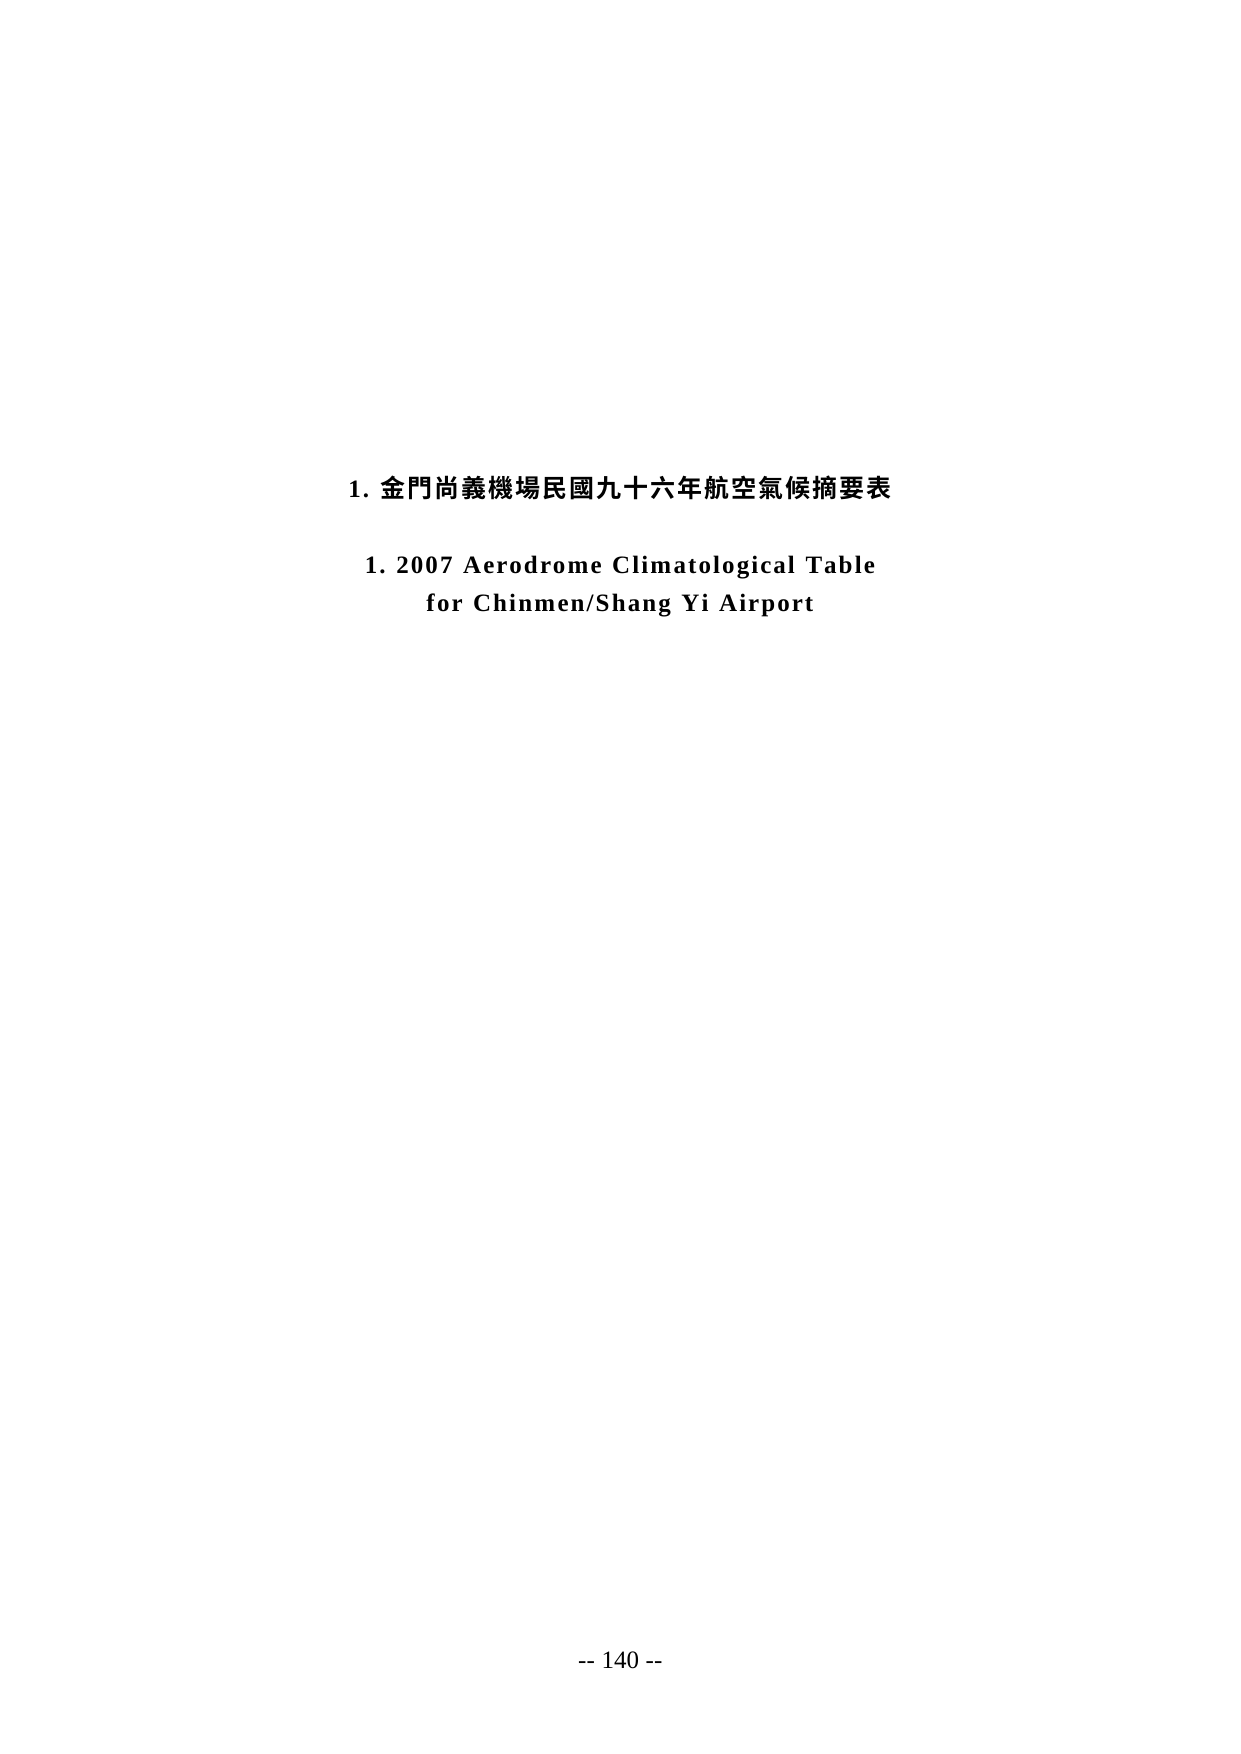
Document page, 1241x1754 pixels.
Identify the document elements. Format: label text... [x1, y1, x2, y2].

text 1. 2007 Aerodrome Climatological Table [167, 542, 1073, 579]
text 1. 金門尚義機場民國九十六年航空氣候摘要表 [167, 467, 1073, 504]
text -- 140 -- [543, 1637, 697, 1674]
text for Chinmen/Shang Yi Airport [167, 579, 1073, 617]
